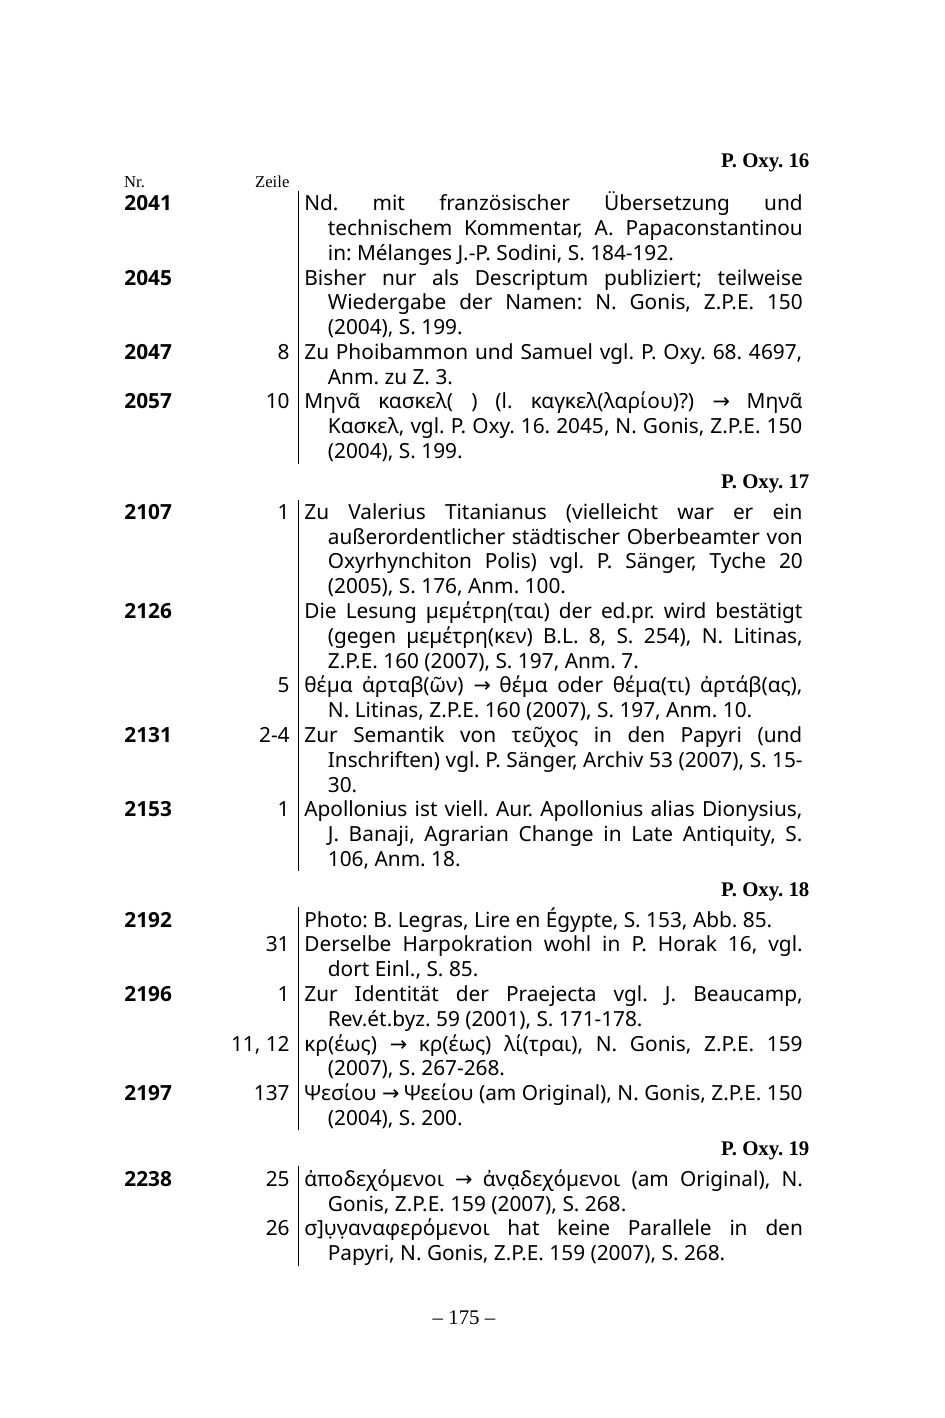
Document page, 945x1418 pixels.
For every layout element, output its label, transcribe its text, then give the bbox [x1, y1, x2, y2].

table_cell 8 [207, 340, 298, 389]
table_cell 2197 [118, 1081, 207, 1130]
table_cell 5 [207, 673, 298, 723]
table_cell 2126 [118, 599, 207, 673]
table_cell Bisher nur als Descriptum publiziert; teilweise Wiedergabe der Namen: N. Gonis, Z.P.E. 150 (2004), S. 199. [299, 265, 809, 339]
table_header 2107 [118, 500, 207, 599]
table_cell Zur Semantik von τεῦχος in den Papyri (und Inschriften) vgl. P. Sänger, Archiv 53 (2007), S. 15-30. [299, 723, 809, 797]
table_cell 1 [207, 982, 298, 1031]
table_cell 10 [207, 389, 298, 463]
table_cell 2041 [118, 191, 298, 265]
table_cell Nd. mit französischer Übersetzung und technischem Kommentar, A. Papaconstantinou in: Mélanges J.-P. Sodini, S. 184-192. [299, 191, 809, 265]
table_header 25 [207, 1166, 298, 1216]
table_cell [118, 673, 207, 723]
table_cell 31 [207, 932, 298, 982]
table_header 2192 [118, 907, 298, 932]
table_cell 137 [207, 1081, 298, 1130]
table_header Zu Valerius Titanianus (vielleicht war er ein außerordentlicher städtischer Oberbeamter von Oxyrhynchiton Polis) vgl. P. Sänger, Tyche 20 (2005), S. 176, Anm. 100. [299, 500, 809, 599]
table_cell Derselbe Harpokration wohl in P. Horak 16, vgl. dort Einl., S. 85. [299, 932, 809, 982]
table_cell 2153 [118, 797, 207, 871]
table_cell κρ(έως) → κρ(έως) λί(τραι), N. Gonis, Z.P.E. 159 (2007), S. 267-268. [299, 1031, 809, 1081]
table_cell σ]υ̣ν̣αναφερόμενοι hat keine Parallele in den Papyri, N. Gonis, Z.P.E. 159 (2007), S. 268. [299, 1216, 809, 1266]
table_header 1 [207, 500, 298, 599]
table_cell 11, 12 [207, 1031, 298, 1081]
table_header Photo: B. Legras, Lire en Égypte, S. 153, Abb. 85. [299, 907, 809, 932]
table_header 2238 [118, 1166, 207, 1216]
table_cell Μηνᾶ κασκελ( ) (l. καγκελ(λαρίου)?) → Μηνᾶ Κασκελ, vgl. P. Oxy. 16. 2045, N. Gonis, Z.P.E. 150 (2004), S. 199. [299, 389, 809, 463]
subtitle P. Oxy. 17 [118, 469, 809, 493]
table_cell 26 [207, 1216, 298, 1266]
subtitle P. Oxy. 18 [118, 877, 809, 901]
table_header ἀποδεχόμενοι → ἀνα̣δεχόμενοι (am Original), N. Gonis, Z.P.E. 159 (2007), S. 268. [299, 1166, 809, 1216]
table_cell 1 [207, 797, 298, 871]
table_cell 2045 [118, 265, 298, 339]
table_cell Zur Identität der Praejecta vgl. J. Beaucamp, Rev.ét.byz. 59 (2001), S. 171-178. [299, 982, 809, 1031]
table_cell Apollonius ist viell. Aur. Apollonius alias Dionysius, J. Banaji, Agrarian Change in Late Antiquity, S. 106, Anm. 18. [299, 797, 809, 871]
table_cell [118, 932, 207, 982]
table_cell [118, 1031, 207, 1081]
table_cell [118, 1216, 207, 1266]
table_cell Ψεσίου → Ψεείου (am Original), N. Gonis, Z.P.E. 150 (2004), S. 200. [299, 1081, 809, 1130]
table_cell θέμα ἀρταβ(ῶν) → θέμα oder θέμα(τι) ἀρτάβ(ας), N. Litinas, Z.P.E. 160 (2007), S. 197, Anm. 10. [299, 673, 809, 723]
table_cell [207, 599, 298, 673]
table_cell Zu Phoibammon und Samuel vgl. P. Oxy. 68. 4697, Anm. zu Z. 3. [299, 340, 809, 389]
table_cell 2196 [118, 982, 207, 1031]
table_cell 2047 [118, 340, 207, 389]
table_cell 2057 [118, 389, 207, 463]
table_cell Die Lesung μεμέτρη(ται) der ed.pr. wird bestätigt (gegen μεμέτρη(κεν) B.L. 8, S. 254), N. Litinas, Z.P.E. 160 (2007), S. 197, Anm. 7. [299, 599, 809, 673]
table_cell 2-4 [207, 723, 298, 797]
table_cell 2131 [118, 723, 207, 797]
subtitle P. Oxy. 19 [118, 1136, 809, 1160]
